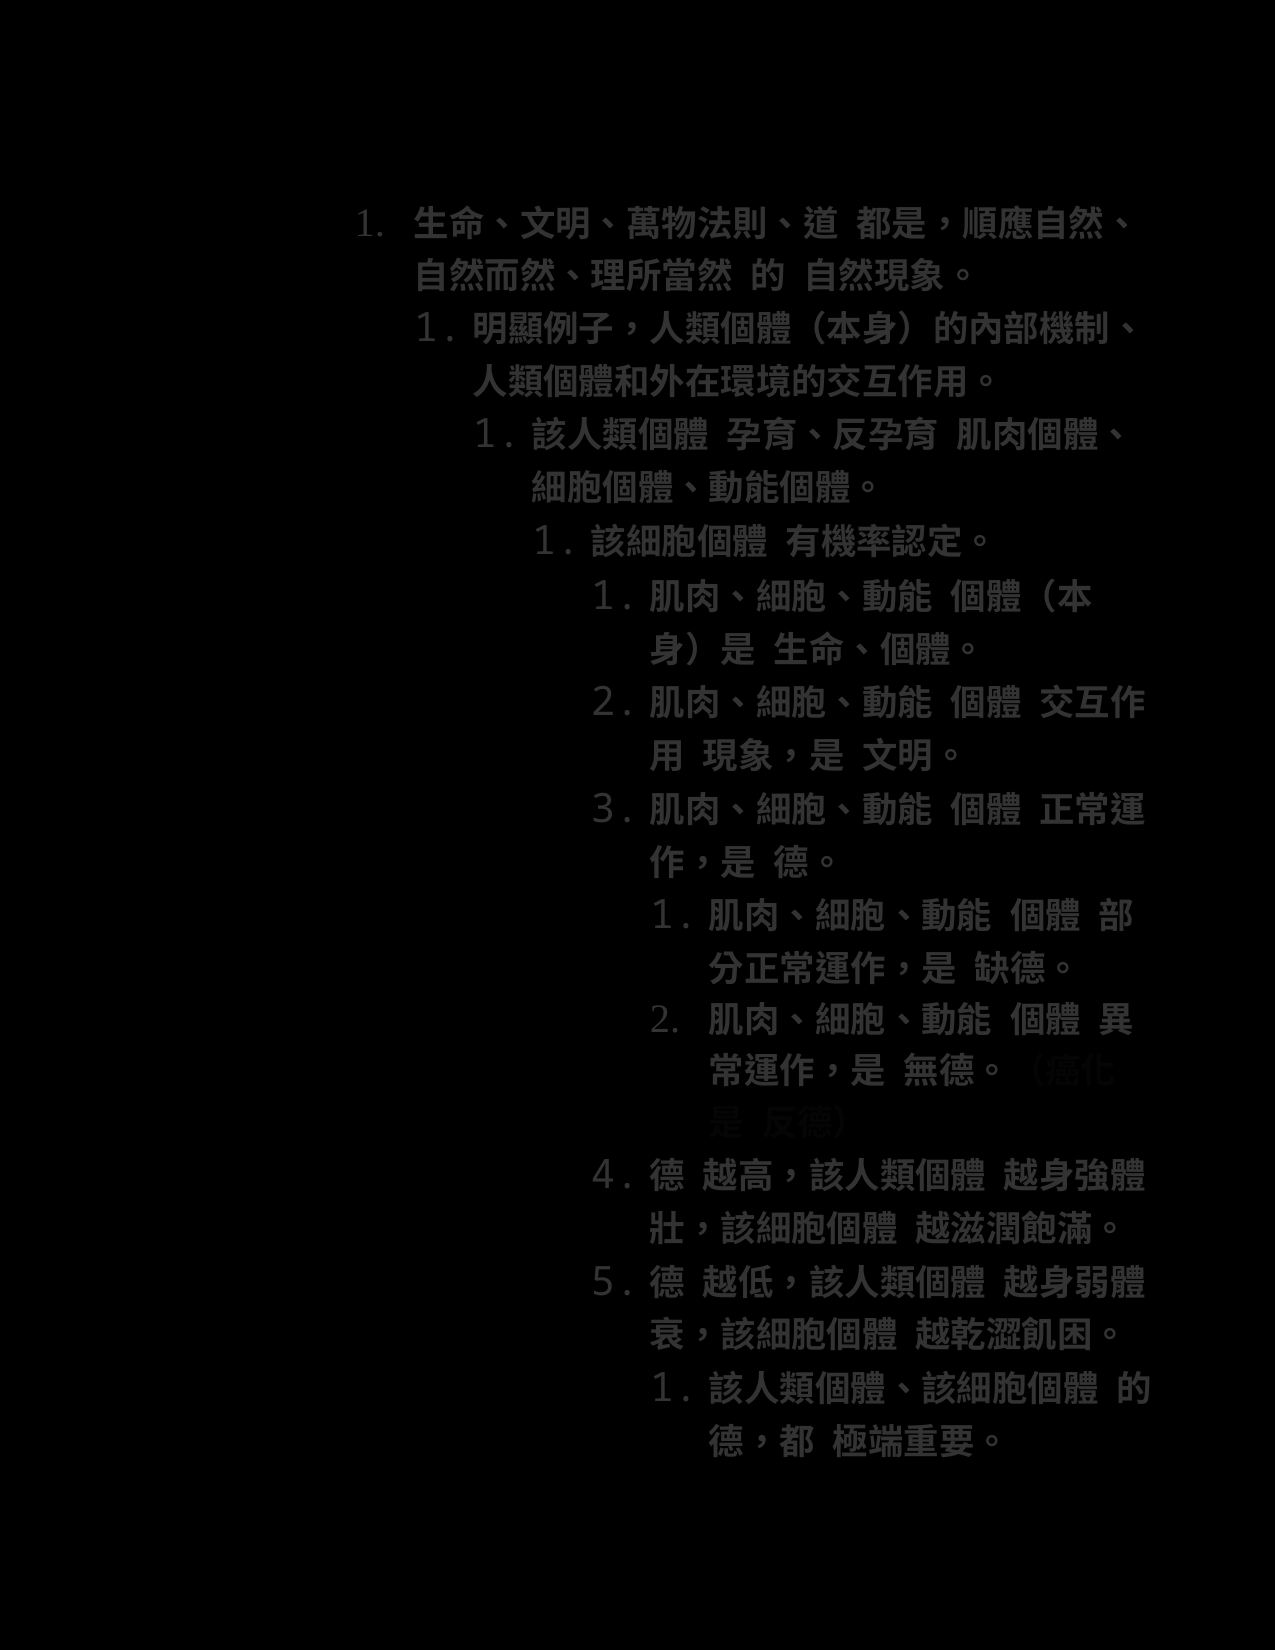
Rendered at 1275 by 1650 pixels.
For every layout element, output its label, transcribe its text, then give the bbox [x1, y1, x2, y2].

list 肌肉、細胞、動能 個體（本身）是 生命、個體。 [591, 566, 1157, 672]
list 肌肉、細胞、動能 個體 正常運作，是 德。 [591, 779, 1157, 885]
list 生命、文明、萬物法則、道 都是，順應自然、自然而然、理所當然 的 自然現象。 [354, 196, 1157, 298]
list 該人類個體 孕育、反孕育 肌肉個體、細胞個體、動能個體。 [472, 405, 1157, 511]
list 德 越高，該人類個體 越身強體壯，該細胞個體 越滋潤飽滿。 [591, 1145, 1157, 1252]
list 該細胞個體 有機率認定。 [532, 511, 1157, 566]
list 肌肉、細胞、動能 個體 部分正常運作，是 缺德。 [649, 885, 1157, 992]
list 明顯例子，人類個體（本身）的內部機制、人類個體和外在環境的交互作用。 [413, 298, 1157, 405]
list 肌肉、細胞、動能 個體 交互作用 現象，是 文明。 [591, 672, 1157, 779]
list 德 越低，該人類個體 越身弱體衰，該細胞個體 越乾澀飢困。 [591, 1252, 1157, 1358]
list 該人類個體、該細胞個體 的 德，都 極端重要。 [649, 1358, 1157, 1464]
list 肌肉、細胞、動能 個體 異常運作，是 無德。（癌化 是 反德） [649, 992, 1157, 1145]
